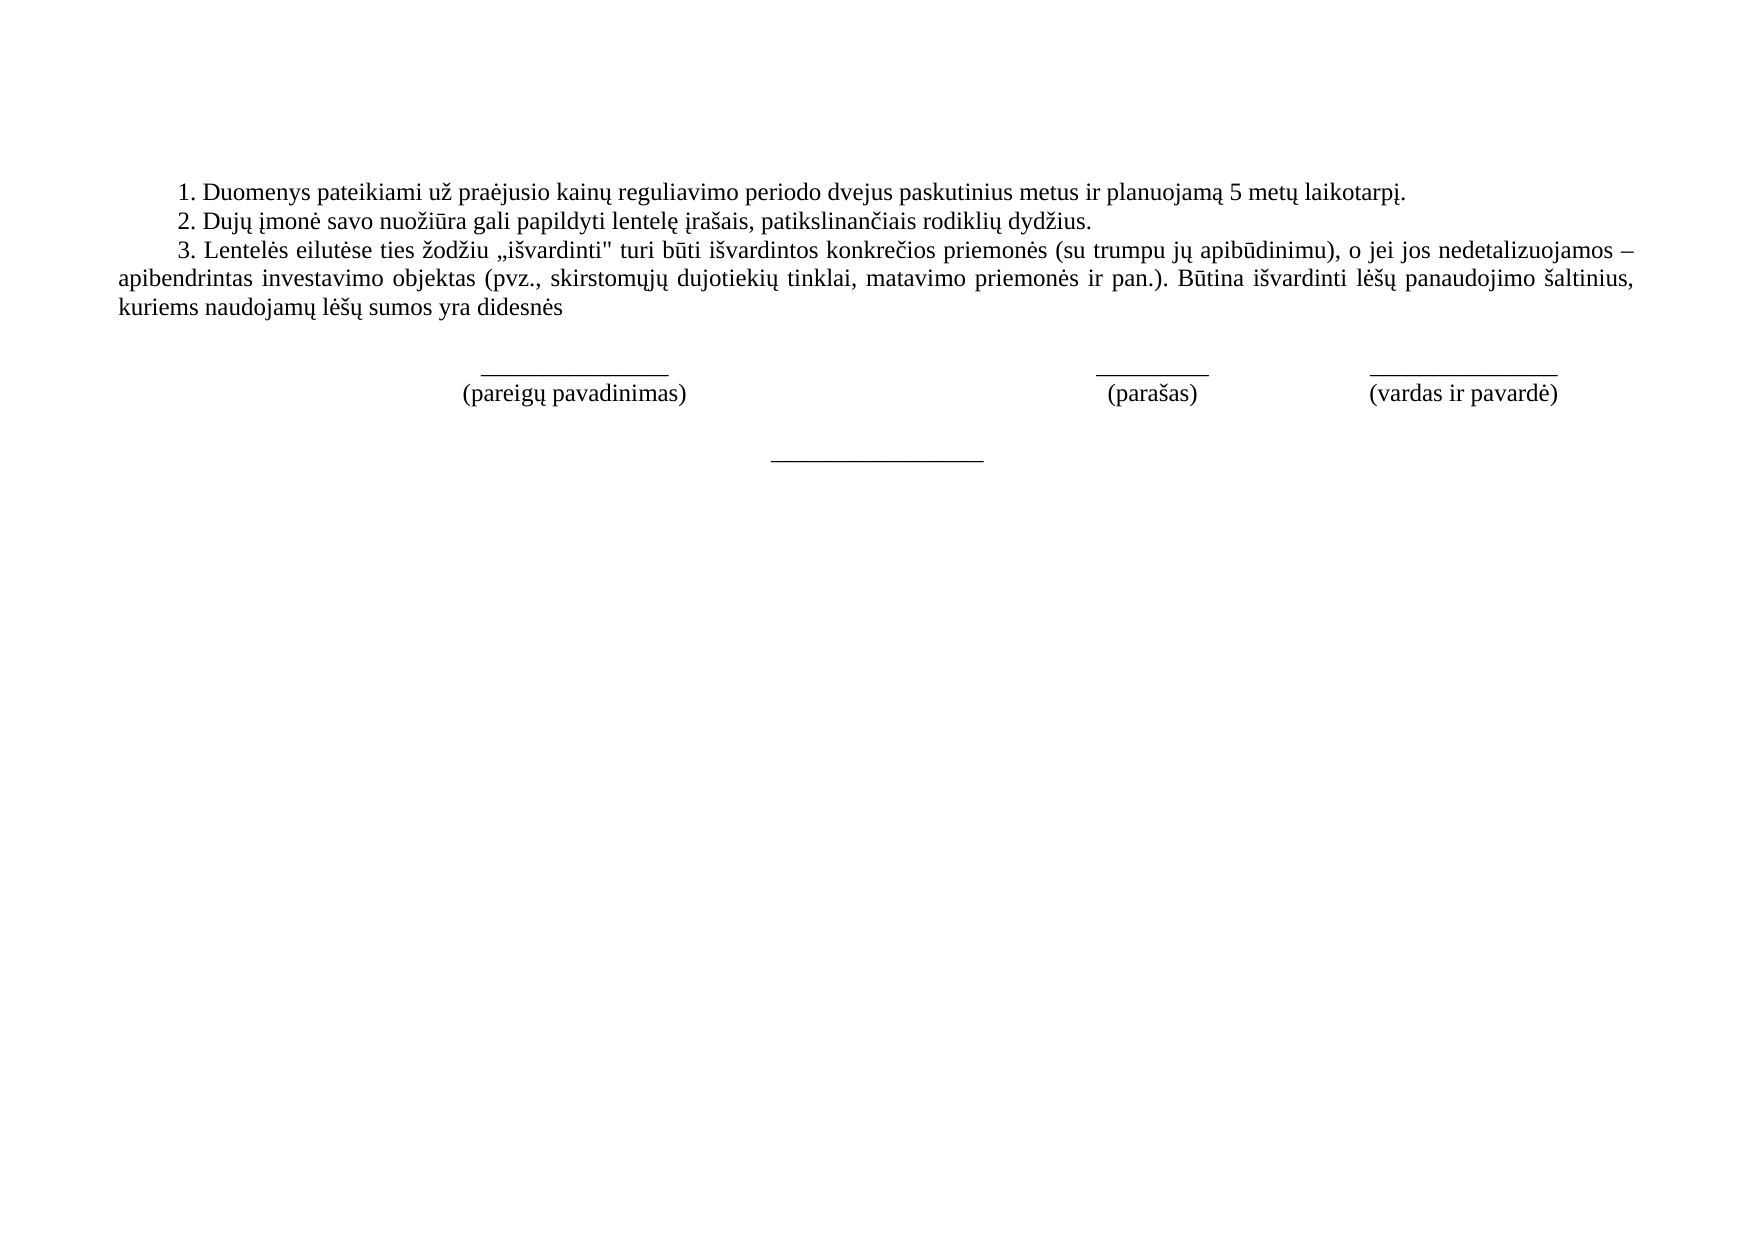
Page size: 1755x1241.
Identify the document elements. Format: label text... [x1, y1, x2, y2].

text _________________ [118, 436, 1636, 465]
text 2. Dujų įmonė savo nuožiūra gali papildyti lentelę įrašais, patikslinančiais rodiklių dydžius. [118, 206, 1636, 235]
text 1. Duomenys pateikiami už praėjusio kainų reguliavimo periodo dvejus paskutinius metus ir planuojamą 5 metų laikotarpį. [118, 177, 1636, 206]
table_header _________ (parašas) [1031, 350, 1274, 407]
table_header _______________ (pareigų pavadinimas) [118, 350, 1031, 407]
table_header _______________ (vardas ir pavardė) [1274, 350, 1653, 407]
text 3. Lentelės eilutėse ties žodžiu „išvardinti" turi būti išvardintos konkrečios priemonės (su trumpu jų apibūdinimu), o jei jos nedetalizuojamos – apibendrintas investavimo objektas (pvz., skirstomųjų dujotiekių tinklai, matavimo priemonės ir pan.). Būtina išvardinti lėšų panaudojimo šaltinius, kuriems naudojamų lėšų sumos yra didesnės [118, 235, 1636, 321]
